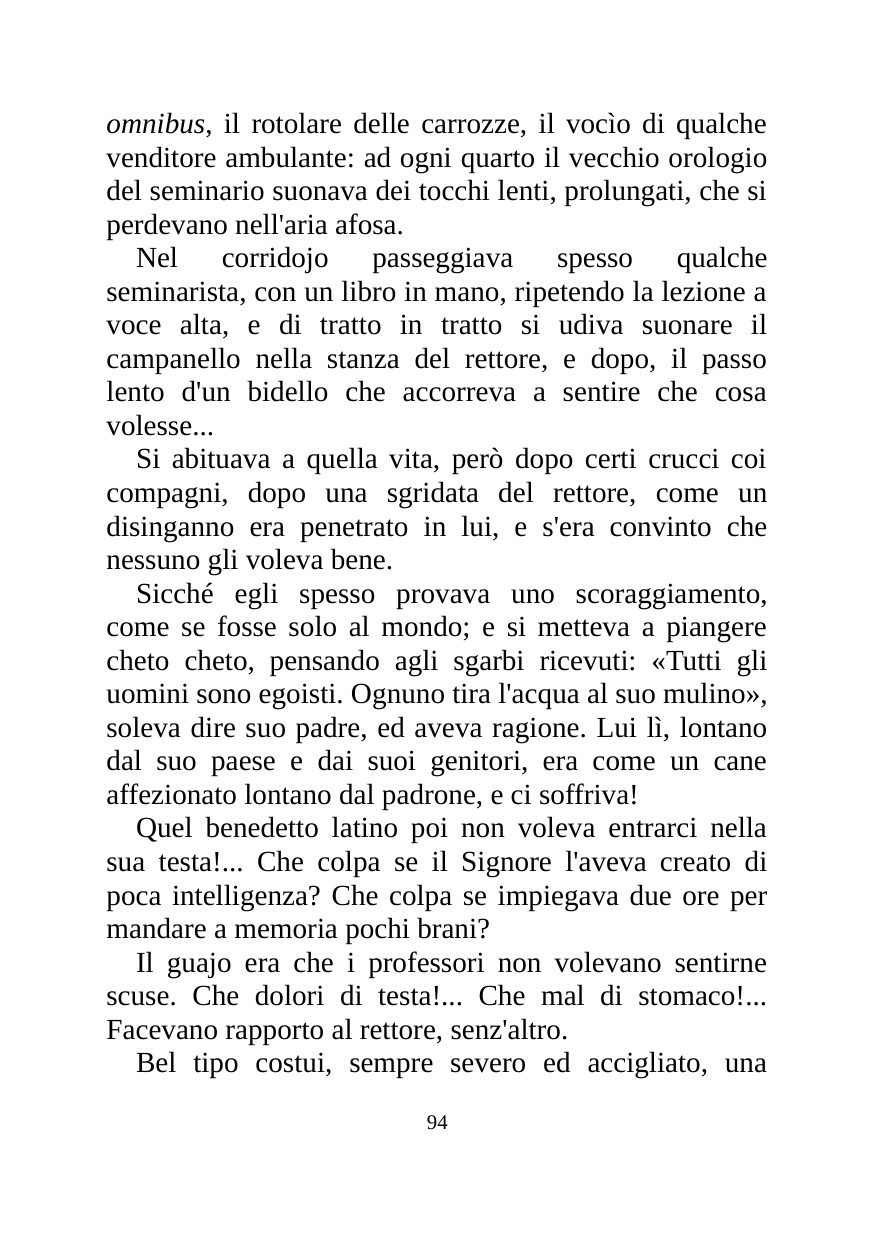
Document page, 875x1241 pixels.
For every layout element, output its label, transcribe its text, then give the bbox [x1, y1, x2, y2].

text Quel benedetto latino poi non voleva entrarci nella sua testa!... Che colpa se il Signore l'aveva creato di poca intelligenza? Che colpa se impiegava due ore per mandare a memoria pochi brani? [106, 811, 768, 945]
text Il guajo era che i professori non volevano sentirne scuse. Che dolori di testa!... Che mal di stomaco!... Facevano rapporto al rettore, senz'altro. [106, 945, 768, 1045]
text Si abituava a quella vita, però dopo certi crucci coi compagni, dopo una sgridata del rettore, come un disinganno era penetrato in lui, e s'era convinto che nessuno gli voleva bene. [106, 442, 768, 576]
text Bel tipo costui, sempre severo ed accigliato, una [106, 1045, 768, 1079]
text Sicché egli spesso provava uno scoraggiamento, come se fosse solo al mondo; e si metteva a piangere cheto cheto, pensando agli sgarbi ricevuti: «Tutti gli uomini sono egoisti. Ognuno tira l'acqua al suo mulino», soleva dire suo padre, ed aveva ragione. Lui lì, lontano dal suo paese e dai suoi genitori, era come un cane affezionato lontano dal padrone, e ci soffriva! [106, 576, 768, 811]
text omnibus, il rotolare delle carrozze, il vocìo di qualche venditore ambulante: ad ogni quarto il vecchio orologio del seminario suonava dei tocchi lenti, prolungati, che si perdevano nell'aria afosa. [106, 106, 768, 240]
text Nel corridojo passeggiava spesso qualche seminarista, con un libro in mano, ripetendo la lezione a voce alta, e di tratto in tratto si udiva suonare il campanello nella stanza del rettore, e dopo, il passo lento d'un bidello che accorreva a sentire che cosa volesse... [106, 240, 768, 442]
